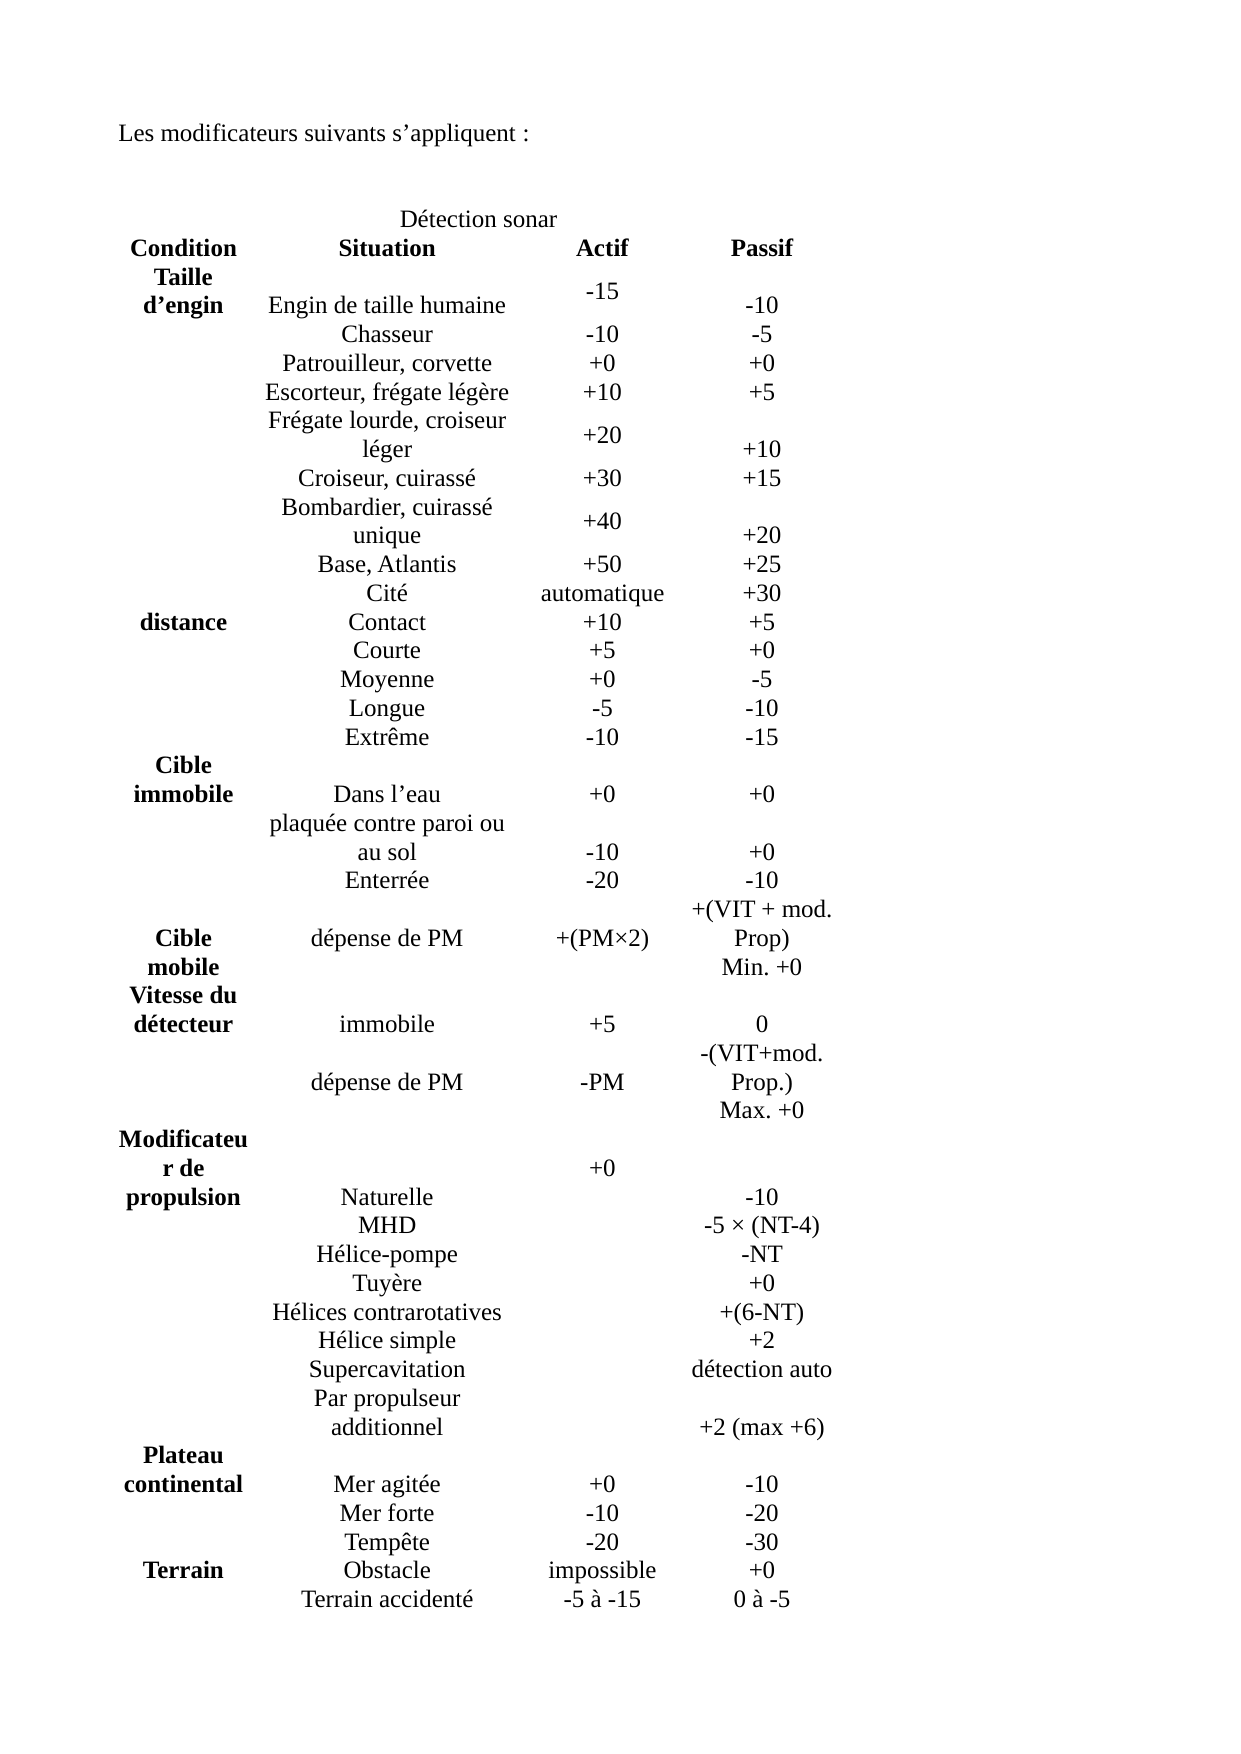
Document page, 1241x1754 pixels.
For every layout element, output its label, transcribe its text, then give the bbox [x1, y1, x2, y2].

table_cell Escorteur, frégate légère [251, 377, 522, 406]
table_cell [115, 1297, 251, 1326]
table_cell +10 [682, 406, 842, 463]
table_cell Chasseur [251, 319, 522, 348]
table_cell [115, 1584, 251, 1613]
table_cell +(6-NT) [682, 1297, 842, 1326]
table_cell +0 [523, 348, 682, 377]
table_cell -5 × (NT-4) [682, 1211, 842, 1239]
table_cell +5 [682, 607, 842, 636]
table_cell -10 [682, 262, 842, 319]
table_cell Frégate lourde, croiseur léger [251, 406, 522, 463]
table_cell Base, Atlantis [251, 549, 522, 578]
table_cell Terrain [115, 1556, 251, 1584]
table_cell Passif [682, 233, 842, 262]
table_cell Contact [251, 607, 522, 636]
table_cell +0 [523, 751, 682, 808]
table_cell plaquée contre paroi ou au sol [251, 808, 522, 866]
table_cell [115, 808, 251, 866]
table_cell -30 [682, 1527, 842, 1556]
table_cell [523, 1239, 682, 1268]
table_cell Hélices contrarotatives [251, 1297, 522, 1326]
table_cell [115, 1268, 251, 1297]
table_cell +30 [523, 463, 682, 492]
table_cell -10 [523, 1498, 682, 1527]
text Les modificateurs suivants s’appliquent : [118, 118, 1122, 147]
table_cell [115, 319, 251, 348]
table_cell -PM [523, 1038, 682, 1124]
table_cell distance [115, 607, 251, 636]
table_cell Supercavitation [251, 1354, 522, 1383]
table_cell -5 [682, 319, 842, 348]
table_cell +0 [682, 1268, 842, 1297]
table_cell -20 [523, 866, 682, 894]
table_cell [523, 1383, 682, 1441]
table_cell [115, 1383, 251, 1441]
table_cell -10 [523, 808, 682, 866]
table_cell +10 [523, 607, 682, 636]
table_cell -5 à -15 [523, 1584, 682, 1613]
table_cell -(VIT+mod. Prop.) Max. +0 [682, 1038, 842, 1124]
table_cell [115, 1527, 251, 1556]
table_cell +20 [682, 492, 842, 549]
table_cell [523, 1268, 682, 1297]
table_cell -5 [682, 664, 842, 693]
table_cell +2 [682, 1326, 842, 1354]
table_cell -10 [682, 693, 842, 722]
table_cell Terrain accidenté [251, 1584, 522, 1613]
table_cell Courte [251, 636, 522, 664]
table_cell +15 [682, 463, 842, 492]
table_cell Patrouilleur, corvette [251, 348, 522, 377]
table_cell Taille d’engin [115, 262, 251, 319]
table_cell -20 [682, 1498, 842, 1527]
table_cell Enterrée [251, 866, 522, 894]
table_cell +5 [523, 636, 682, 664]
table_cell Dans l’eau [251, 751, 522, 808]
table_cell [115, 1211, 251, 1239]
table_cell +0 [523, 664, 682, 693]
table_cell [115, 549, 251, 578]
table_cell MHD [251, 1211, 522, 1239]
table_cell Vitesse du détecteur [115, 981, 251, 1038]
table_cell +2 (max +6) [682, 1383, 842, 1441]
table_cell -NT [682, 1239, 842, 1268]
table_cell Mer forte [251, 1498, 522, 1527]
table_cell Tempête [251, 1527, 522, 1556]
table_cell +0 [523, 1441, 682, 1498]
table_cell +(VIT + mod. Prop) Min. +0 [682, 894, 842, 981]
table_cell Bombardier, cuirassé unique [251, 492, 522, 549]
table_cell [115, 1354, 251, 1383]
table_cell +50 [523, 549, 682, 578]
table_cell Naturelle [251, 1124, 522, 1211]
table_cell -10 [523, 319, 682, 348]
table_cell +5 [523, 981, 682, 1038]
table_cell [523, 1354, 682, 1383]
table_cell [115, 492, 251, 549]
table_cell -10 [682, 1441, 842, 1498]
table_cell Cible mobile [115, 894, 251, 981]
table_cell [115, 866, 251, 894]
table_cell -15 [523, 262, 682, 319]
table_cell Situation [251, 233, 522, 262]
table_cell [115, 1239, 251, 1268]
table_cell +(PM×2) [523, 894, 682, 981]
table_cell Modificateur de propulsion [115, 1124, 251, 1211]
table_cell [115, 636, 251, 664]
table_cell Extrême [251, 722, 522, 751]
table_cell dépense de PM [251, 894, 522, 981]
table_cell Cible immobile [115, 751, 251, 808]
table_cell Hélice simple [251, 1326, 522, 1354]
table_cell +0 [682, 751, 842, 808]
table_cell +5 [682, 377, 842, 406]
table_cell Condition [115, 233, 251, 262]
table_cell -5 [523, 693, 682, 722]
table_cell Longue [251, 693, 522, 722]
table_cell 0 [682, 981, 842, 1038]
table_cell [115, 722, 251, 751]
table_cell impossible [523, 1556, 682, 1584]
table_cell -15 [682, 722, 842, 751]
table_cell Cité [251, 578, 522, 607]
table_cell [115, 1326, 251, 1354]
table_cell Croiseur, cuirassé [251, 463, 522, 492]
table_cell +10 [523, 377, 682, 406]
table_cell +40 [523, 492, 682, 549]
table_cell -10 [523, 722, 682, 751]
table_header Détection sonar [115, 204, 842, 233]
table_cell [115, 578, 251, 607]
table_cell dépense de PM [251, 1038, 522, 1124]
table_cell Moyenne [251, 664, 522, 693]
table_cell Engin de taille humaine [251, 262, 522, 319]
table_cell +25 [682, 549, 842, 578]
table_cell [523, 1211, 682, 1239]
table_cell [523, 1326, 682, 1354]
table_cell [115, 463, 251, 492]
table_cell Par propulseur additionnel [251, 1383, 522, 1441]
table_cell +0 [682, 636, 842, 664]
table_cell -10 [682, 1124, 842, 1211]
table_cell [115, 1038, 251, 1124]
table_cell [115, 406, 251, 463]
table_cell +0 [682, 808, 842, 866]
table_cell -20 [523, 1527, 682, 1556]
table_cell +0 [523, 1124, 682, 1211]
table_cell Actif [523, 233, 682, 262]
table_cell +0 [682, 1556, 842, 1584]
table_cell 0 à -5 [682, 1584, 842, 1613]
table_cell immobile [251, 981, 522, 1038]
table_cell Plateau continental [115, 1441, 251, 1498]
table_cell +0 [682, 348, 842, 377]
table_cell [115, 693, 251, 722]
table_cell Obstacle [251, 1556, 522, 1584]
table_cell +30 [682, 578, 842, 607]
table_cell [523, 1297, 682, 1326]
table_cell automatique [523, 578, 682, 607]
table_cell [115, 377, 251, 406]
table_cell [115, 1498, 251, 1527]
table_cell Mer agitée [251, 1441, 522, 1498]
table_cell -10 [682, 866, 842, 894]
table_cell +20 [523, 406, 682, 463]
table_cell Hélice-pompe [251, 1239, 522, 1268]
table_cell Tuyère [251, 1268, 522, 1297]
table_cell [115, 664, 251, 693]
table_cell [115, 348, 251, 377]
table_cell détection auto [682, 1354, 842, 1383]
